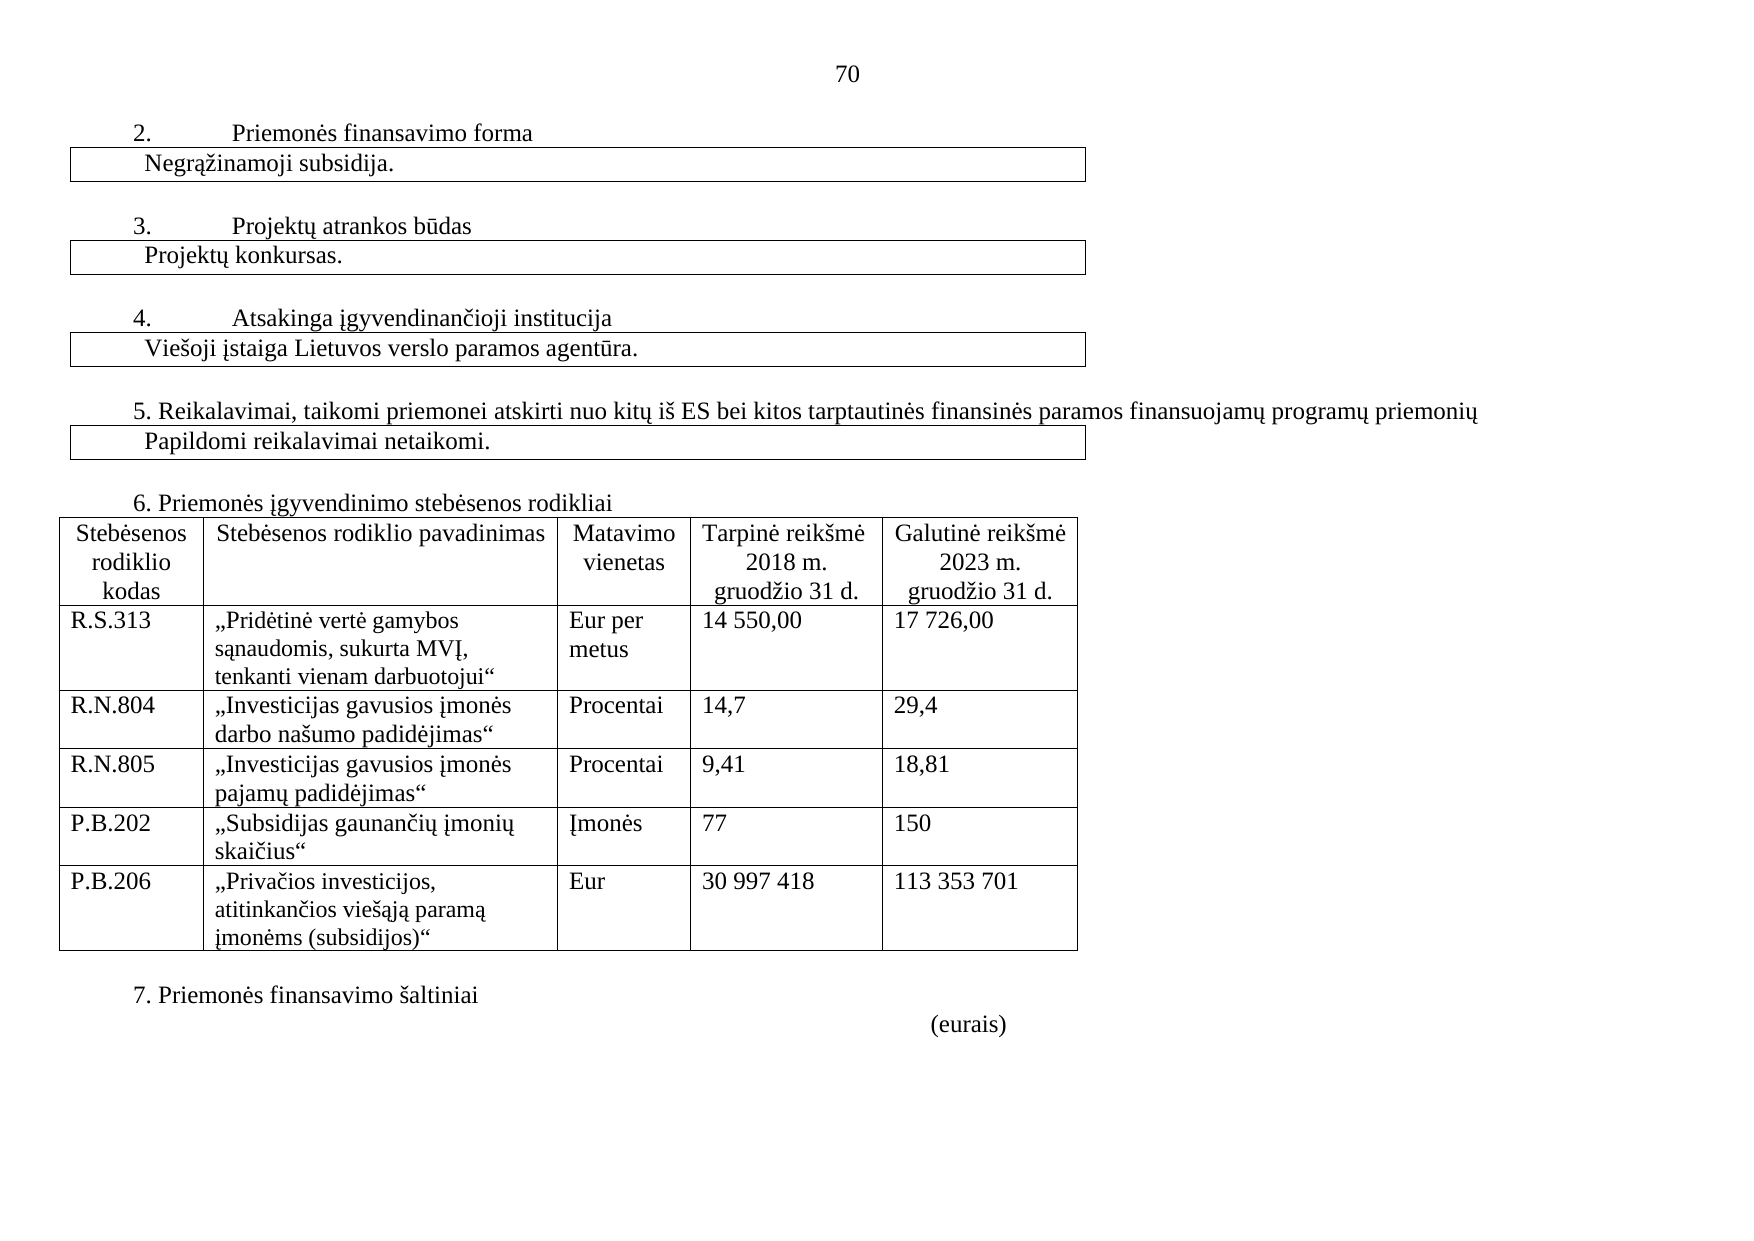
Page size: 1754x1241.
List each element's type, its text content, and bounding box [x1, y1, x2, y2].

table_header Galutinė reikšmė 2023 m. gruodžio 31 d. [883, 518, 1077, 604]
table_cell Įmonės [558, 808, 690, 865]
table_cell R.S.313 [60, 606, 203, 689]
table_cell 17 726,00 [883, 606, 1077, 689]
table_header Stebėsenos rodiklio kodas [60, 518, 203, 604]
table_cell 77 [691, 808, 882, 865]
table_cell 30 997 418 [691, 866, 882, 950]
table_cell 14,7 [691, 691, 882, 748]
table_cell Procentai [558, 749, 690, 807]
text 3. Projektų atrankos būdas [97, 211, 1636, 239]
table_cell P.B.206 [60, 866, 203, 950]
text 5. Reikalavimai, taikomi priemonei atskirti nuo kitų iš ES bei kitos tarptautinės finansinės paramos finansuojamų programų priemonių [59, 396, 1636, 425]
table_header Projektų konkursas. [71, 241, 1085, 273]
table_cell 29,4 [883, 691, 1077, 748]
table_cell R.N.804 [60, 691, 203, 748]
table_cell „Pridėtinė vertė gamybos sąnaudomis, sukurta MVĮ, tenkanti vienam darbuotojui“ [204, 606, 557, 689]
table_cell Eur [558, 866, 690, 950]
table_header Matavimo vienetas [558, 518, 690, 604]
text 4. Atsakinga įgyvendinančioji institucija [97, 303, 1636, 332]
table_cell 9,41 [691, 749, 882, 807]
table_header Negrąžinamoji subsidija. [71, 148, 1085, 181]
table_header Tarpinė reikšmė 2018 m. gruodžio 31 d. [691, 518, 882, 604]
table_header Viešoji įstaiga Lietuvos verslo paramos agentūra. [71, 333, 1085, 366]
table_cell 113 353 701 [883, 866, 1077, 950]
table_cell 150 [883, 808, 1077, 865]
text 2. Priemonės finansavimo forma [97, 118, 1636, 147]
table_cell R.N.805 [60, 749, 203, 807]
table_cell „Subsidijas gaunančių įmonių skaičius“ [204, 808, 557, 865]
table_cell P.B.202 [60, 808, 203, 865]
table_header Papildomi reikalavimai netaikomi. [71, 426, 1085, 459]
table_cell „Investicijas gavusios įmonės pajamų padidėjimas“ [204, 749, 557, 807]
text (eurais) [59, 1009, 1358, 1037]
table_header Stebėsenos rodiklio pavadinimas [204, 518, 557, 604]
table_cell „Privačios investicijos, atitinkančios viešąją paramą įmonėms (subsidijos)“ [204, 866, 557, 950]
table_cell 18,81 [883, 749, 1077, 807]
table_cell „Investicijas gavusios įmonės darbo našumo padidėjimas“ [204, 691, 557, 748]
table_cell Procentai [558, 691, 690, 748]
text 7. Priemonės finansavimo šaltiniai [133, 980, 1636, 1009]
table_cell 14 550,00 [691, 606, 882, 689]
table_cell Eur per metus [558, 606, 690, 689]
text 6. Priemonės įgyvendinimo stebėsenos rodikliai [59, 488, 1636, 517]
